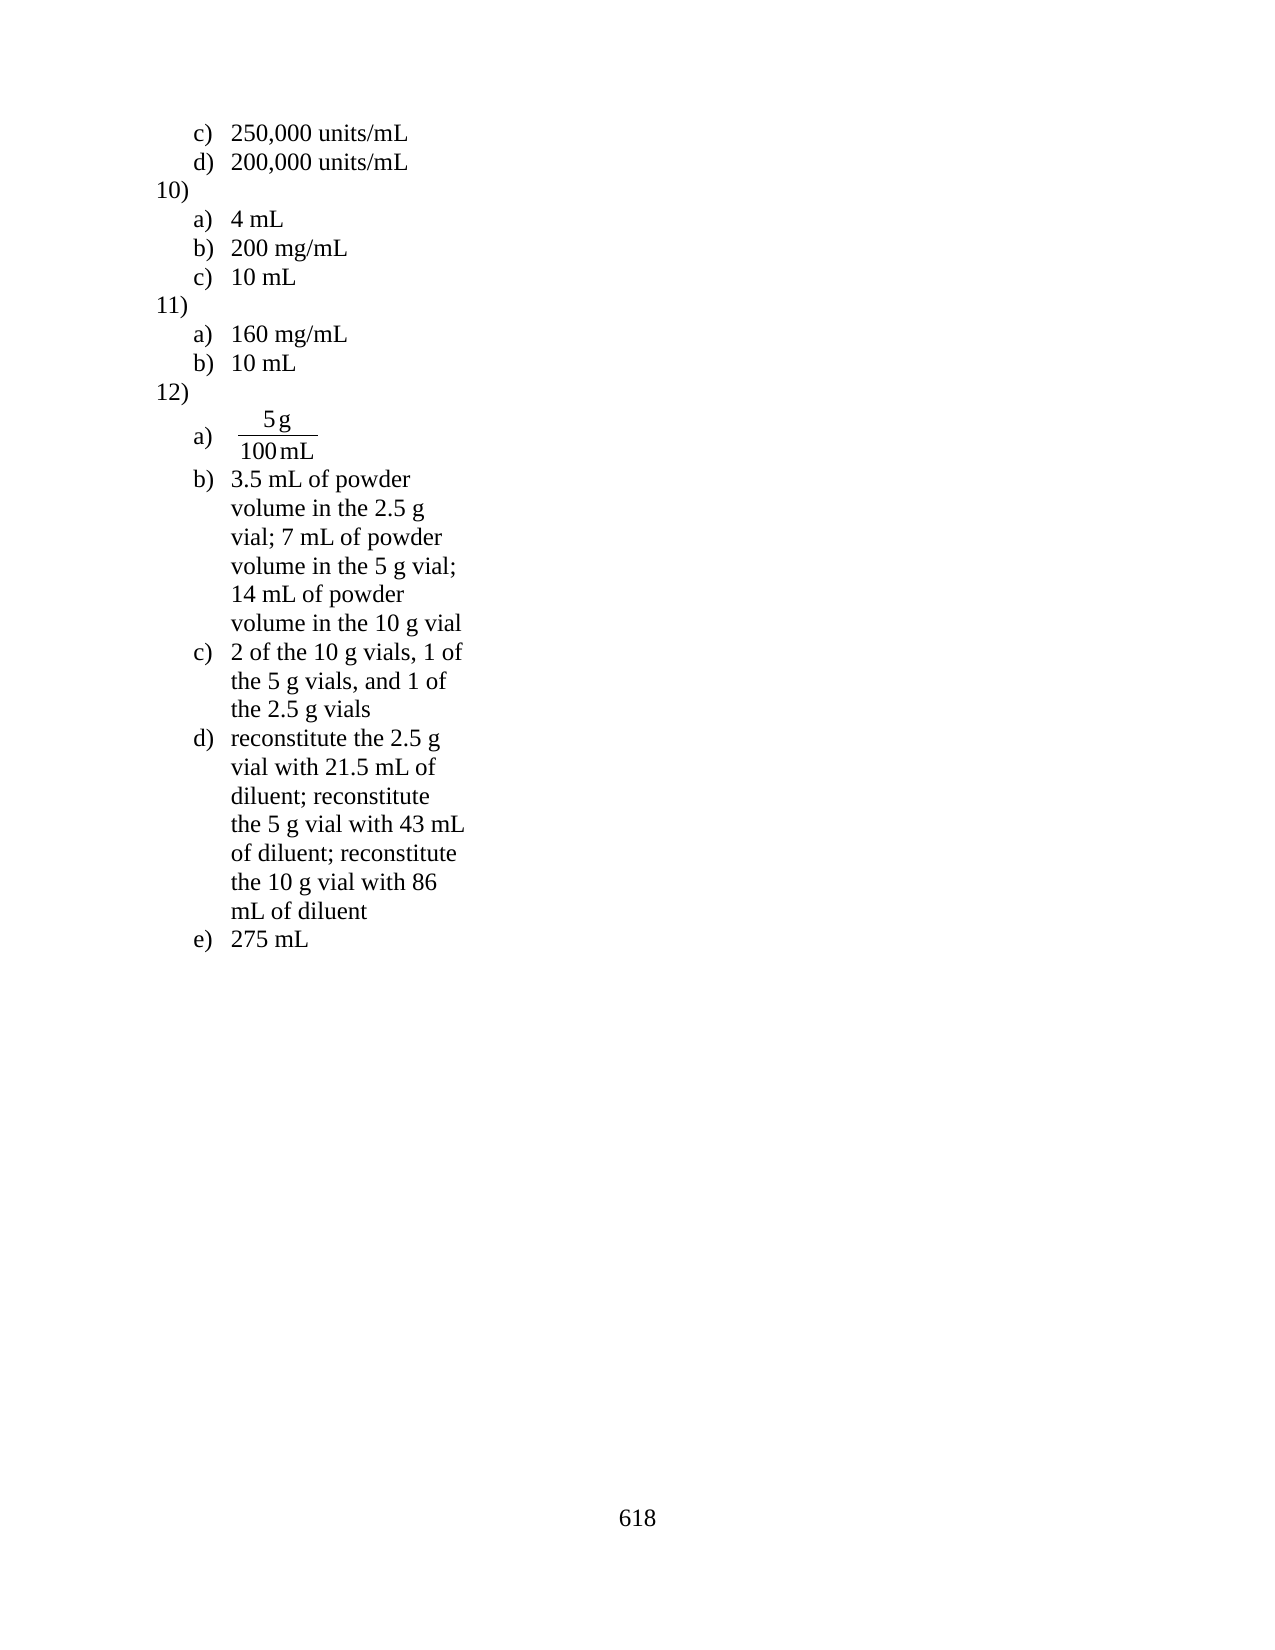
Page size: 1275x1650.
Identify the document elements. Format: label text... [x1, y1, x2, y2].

list 160 mg/mL [193, 319, 464, 348]
list 10 mL [193, 348, 464, 377]
list 200 mg/mL [193, 233, 464, 262]
list 275 mL [193, 924, 464, 953]
list 3.5 mL of powder volume in the 2.5 g vial; 7 mL of powder volume in the 5 g vial; 14 mL of powder volume in the 10 g vial [193, 464, 464, 637]
list 2 of the 10 g vials, 1 of the 5 g vials, and 1 of the 2.5 g vials [193, 637, 464, 723]
list 10 mL [193, 262, 464, 291]
list reconstitute the 2.5 g vial with 21.5 mL of diluent; reconstitute the 5 g vial with 43 mL of diluent; reconstitute the 10 g vial with 86 mL of diluent [193, 723, 464, 924]
list 4 mL [193, 204, 464, 233]
list 200,000 units/mL [193, 147, 464, 176]
list 250,000 units/mL [193, 118, 464, 147]
